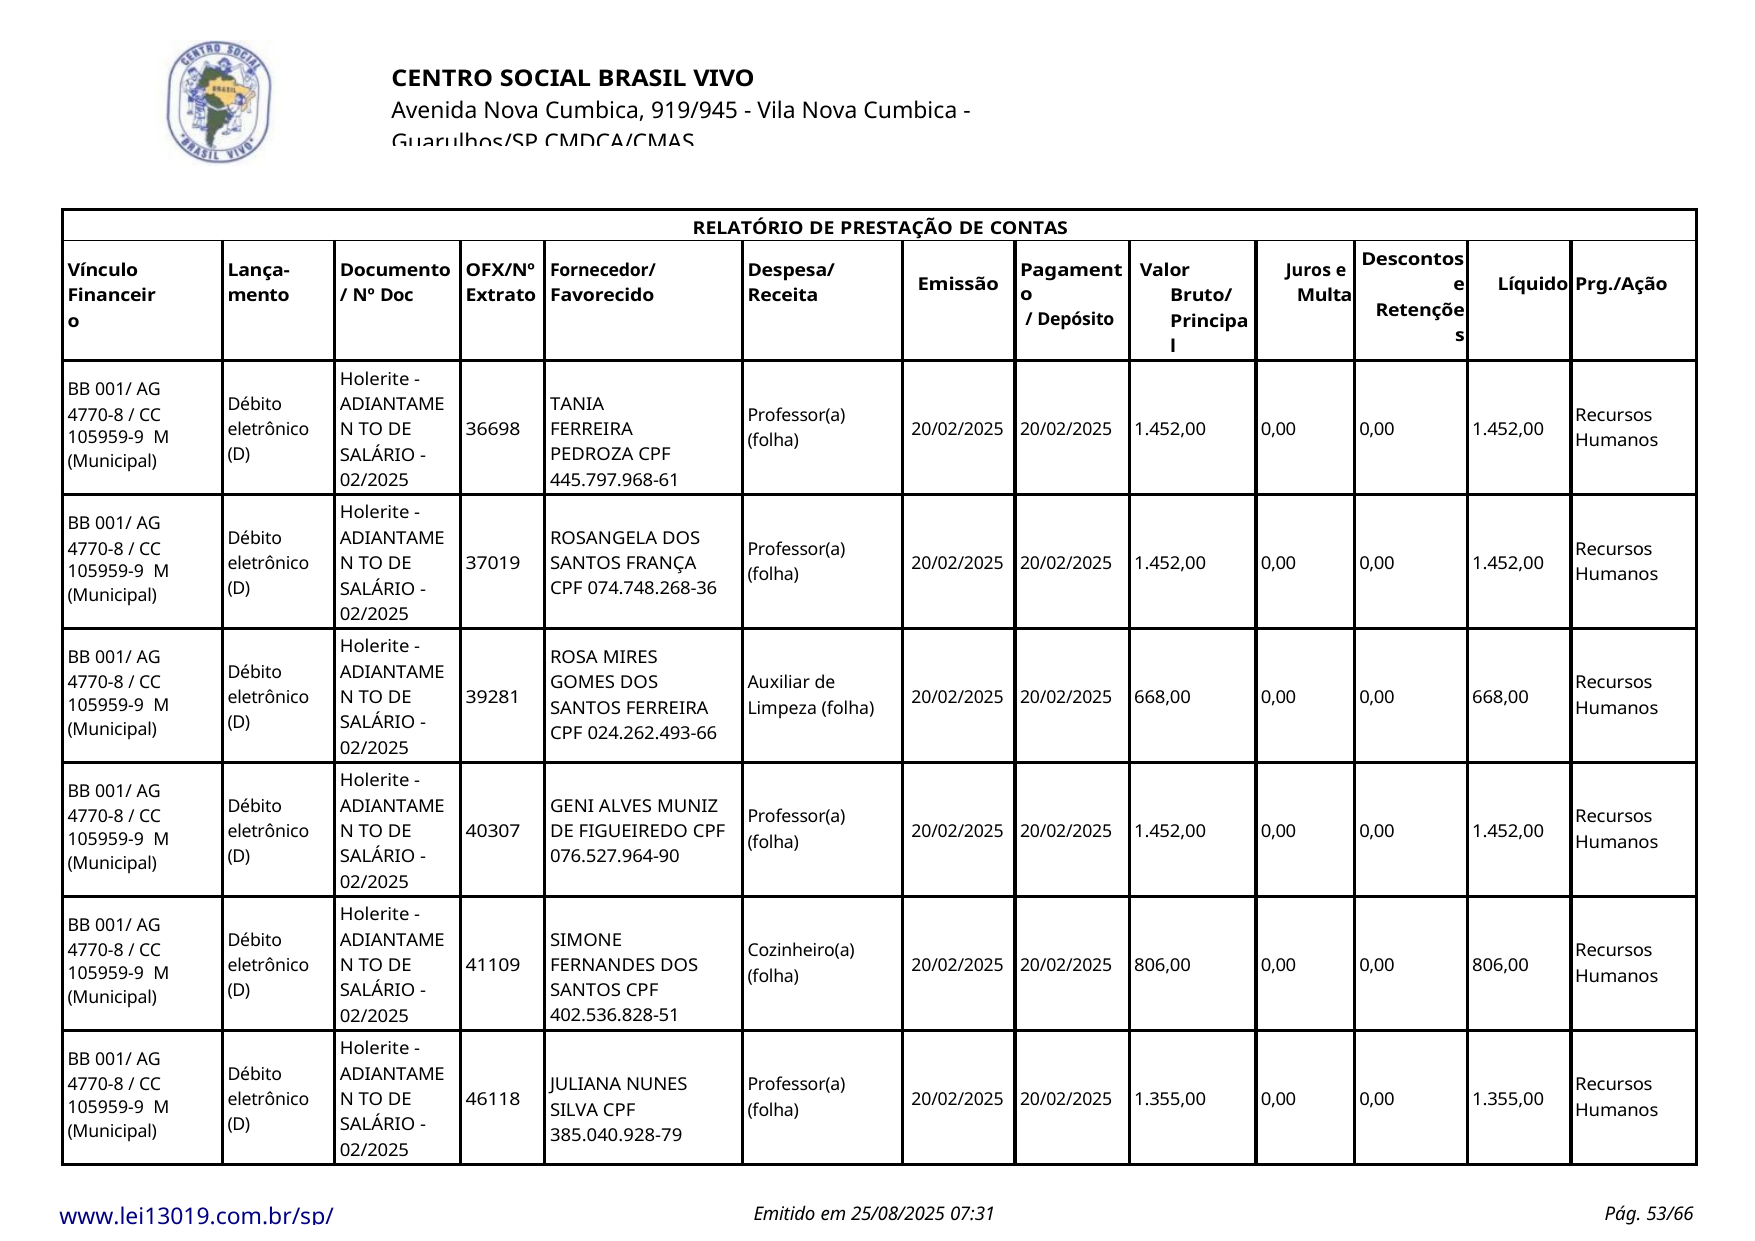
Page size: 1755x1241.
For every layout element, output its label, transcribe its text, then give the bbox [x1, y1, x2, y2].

table_cell JULIANA NUNES SILVA CPF 385.040.928-79 [546, 1032, 741, 1162]
table_cell Prg./Ação [1573, 241, 1695, 359]
table_cell GENI ALVES MUNIZ DE FIGUEIREDO CPF 076.527.964-90 [546, 764, 741, 894]
table_cell 0,00 [1356, 362, 1466, 493]
table_cell Recursos Humanos [1573, 898, 1695, 1028]
table_cell 0,00 [1258, 898, 1353, 1028]
table_cell Recursos Humanos [1573, 630, 1695, 761]
table_cell Débito eletrônico (D) [224, 1032, 333, 1162]
table_header RELATÓRIO DE PRESTAÇÃO DE CONTAS [64, 211, 1695, 239]
table_cell 20/02/2025 [904, 764, 1013, 894]
table_cell Professor(a) (folha) [744, 496, 901, 627]
table_cell 1.355,00 [1131, 1032, 1254, 1162]
table_cell Juros e Multa [1258, 241, 1353, 359]
table_cell 0,00 [1258, 1032, 1353, 1162]
table_cell 20/02/2025 [904, 630, 1013, 761]
table_cell 46118 [462, 1032, 543, 1162]
table_cell 1.355,00 [1469, 1032, 1569, 1162]
table_cell 20/02/2025 [1017, 362, 1128, 493]
table_cell 0,00 [1258, 362, 1353, 493]
table_cell ROSA MIRES GOMES DOS SANTOS FERREIRA CPF 024.262.493-66 [546, 630, 741, 761]
table_cell Despesa/ Receita [744, 241, 901, 359]
table_cell 20/02/2025 [904, 898, 1013, 1028]
table_cell 20/02/2025 [904, 496, 1013, 627]
table_cell Vínculo Financeiro [64, 241, 221, 359]
table_cell 1.452,00 [1131, 764, 1254, 894]
table_cell 0,00 [1258, 496, 1353, 627]
table_cell 20/02/2025 [904, 1032, 1013, 1162]
table_cell Lança- mento [224, 241, 333, 359]
table_cell 36698 [462, 362, 543, 493]
table_cell BB 001/ AG 4770-8 / CC 105959-9 M (Municipal) [64, 362, 221, 493]
table_cell 20/02/2025 [1017, 630, 1128, 761]
table_cell BB 001/ AG 4770-8 / CC 105959-9 M (Municipal) [64, 496, 221, 627]
table_cell 1.452,00 [1469, 496, 1569, 627]
table_cell Professor(a) (folha) [744, 1032, 901, 1162]
table_cell Professor(a) (folha) [744, 362, 901, 493]
table_cell BB 001/ AG 4770-8 / CC 105959-9 M (Municipal) [64, 1032, 221, 1162]
table_cell ROSANGELA DOS SANTOS FRANÇA CPF 074.748.268-36 [546, 496, 741, 627]
table_cell Holerite - ADIANTAMEN TO DE SALÁRIO - 02/2025 [336, 898, 459, 1028]
table_cell 0,00 [1258, 764, 1353, 894]
table_cell 41109 [462, 898, 543, 1028]
table_cell Fornecedor/ Favorecido [546, 241, 741, 359]
table_cell Holerite - ADIANTAMEN TO DE SALÁRIO - 02/2025 [336, 496, 459, 627]
table_cell Valor Bruto/ Principal [1131, 241, 1254, 359]
table_cell Cozinheiro(a) (folha) [744, 898, 901, 1028]
table_cell 39281 [462, 630, 543, 761]
table_cell Auxiliar de Limpeza (folha) [744, 630, 901, 761]
table_cell BB 001/ AG 4770-8 / CC 105959-9 M (Municipal) [64, 630, 221, 761]
table_cell Holerite - ADIANTAMEN TO DE SALÁRIO - 02/2025 [336, 362, 459, 493]
table_cell 20/02/2025 [1017, 496, 1128, 627]
table_cell 20/02/2025 [1017, 898, 1128, 1028]
table_cell Holerite - ADIANTAMEN TO DE SALÁRIO - 02/2025 [336, 764, 459, 894]
table_cell SIMONE FERNANDES DOS SANTOS CPF 402.536.828-51 [546, 898, 741, 1028]
table_cell Débito eletrônico (D) [224, 898, 333, 1028]
table_cell 0,00 [1356, 630, 1466, 761]
table_cell 0,00 [1356, 898, 1466, 1028]
table_cell Documento / Nº Doc [336, 241, 459, 359]
table_cell 20/02/2025 [1017, 764, 1128, 894]
table_cell Pagamento / Depósito [1017, 241, 1128, 359]
table_cell Débito eletrônico (D) [224, 362, 333, 493]
table_cell 20/02/2025 [1017, 1032, 1128, 1162]
table_cell 0,00 [1356, 764, 1466, 894]
table_cell 1.452,00 [1131, 496, 1254, 627]
table_cell Débito eletrônico (D) [224, 630, 333, 761]
table_cell Emissão [904, 241, 1013, 359]
table_cell Recursos Humanos [1573, 1032, 1695, 1162]
table_cell Líquido [1469, 241, 1569, 359]
table_cell 0,00 [1258, 630, 1353, 761]
table_cell 20/02/2025 [904, 362, 1013, 493]
table_cell 40307 [462, 764, 543, 894]
table_cell BB 001/ AG 4770-8 / CC 105959-9 M (Municipal) [64, 764, 221, 894]
table_cell 668,00 [1131, 630, 1254, 761]
table_cell 806,00 [1131, 898, 1254, 1028]
table_cell Professor(a) (folha) [744, 764, 901, 894]
table_cell Recursos Humanos [1573, 362, 1695, 493]
table_cell Recursos Humanos [1573, 764, 1695, 894]
table_cell BB 001/ AG 4770-8 / CC 105959-9 M (Municipal) [64, 898, 221, 1028]
table_cell 0,00 [1356, 496, 1466, 627]
table_cell 37019 [462, 496, 543, 627]
table_cell Débito eletrônico (D) [224, 496, 333, 627]
table_cell 668,00 [1469, 630, 1569, 761]
table_cell TANIA FERREIRA PEDROZA CPF 445.797.968-61 [546, 362, 741, 493]
table_cell Recursos Humanos [1573, 496, 1695, 627]
table_cell 806,00 [1469, 898, 1569, 1028]
table_cell 0,00 [1356, 1032, 1466, 1162]
table_cell Débito eletrônico (D) [224, 764, 333, 894]
table_cell Descontos e Retenções [1356, 241, 1466, 359]
table_cell Holerite - ADIANTAMEN TO DE SALÁRIO - 02/2025 [336, 1032, 459, 1162]
table_cell 1.452,00 [1469, 362, 1569, 493]
table_cell 1.452,00 [1469, 764, 1569, 894]
table_cell OFX/Nº Extrato [462, 241, 543, 359]
table_cell 1.452,00 [1131, 362, 1254, 493]
table_cell Holerite - ADIANTAMEN TO DE SALÁRIO - 02/2025 [336, 630, 459, 761]
